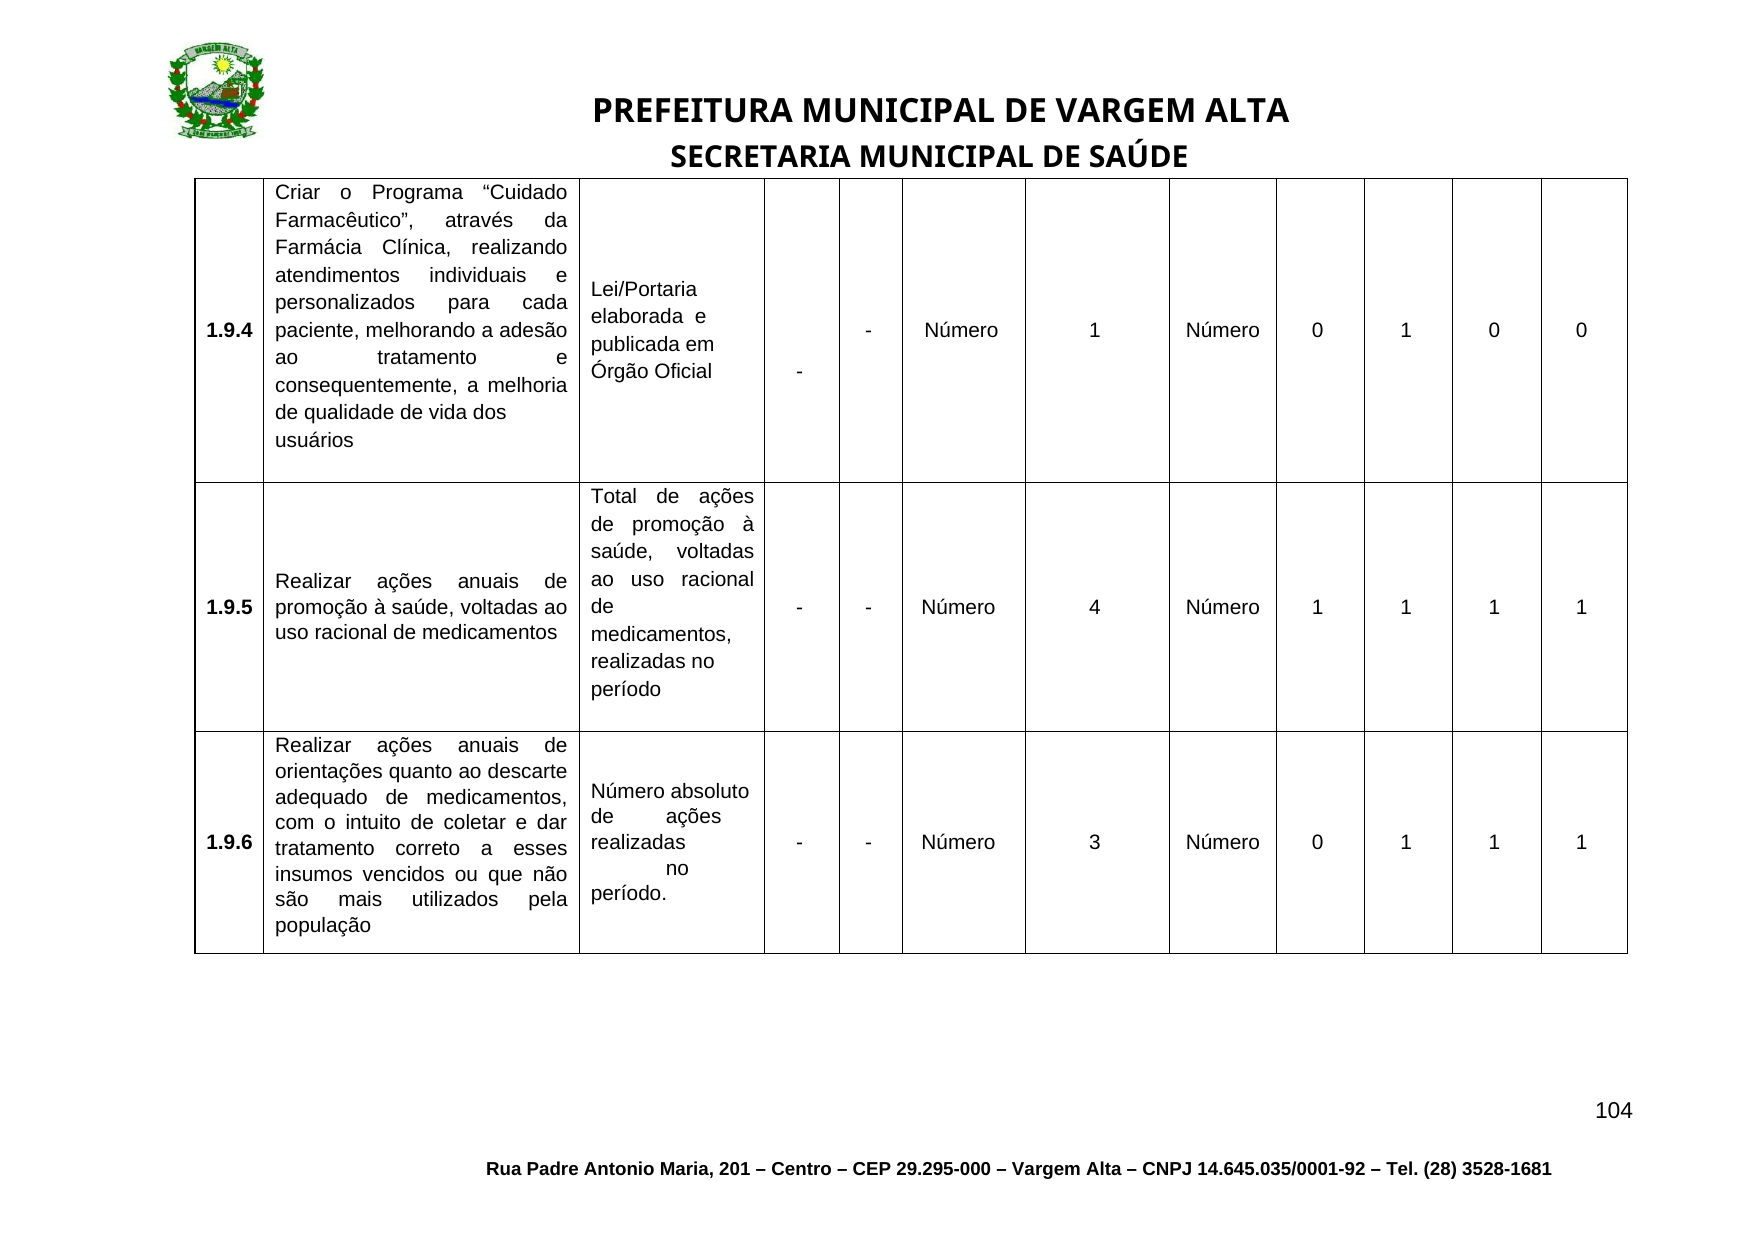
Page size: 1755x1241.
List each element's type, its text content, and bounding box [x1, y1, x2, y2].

table_cell 0 [1542, 179, 1627, 482]
table_cell Número [1170, 732, 1276, 952]
table_cell Número [903, 483, 1025, 731]
table_cell 1 [1277, 483, 1364, 731]
table_cell - [765, 732, 839, 952]
table_cell 1 [1026, 179, 1169, 482]
table_cell Total de ações de promoção à saúde, voltadas ao uso racional de medicamentos, realizadas no período [580, 483, 764, 731]
table_cell 1 [1365, 732, 1452, 952]
table_cell 1 [1365, 179, 1452, 482]
table_cell - [840, 179, 902, 482]
table_cell - [840, 483, 902, 731]
table_cell Lei/Portaria elaborada e publicada em Órgão Oficial [580, 179, 764, 482]
table_cell Criar o Programa “Cuidado Farmacêutico”, através da Farmácia Clínica, realizando atendimentos individuais e personalizados para cada paciente, melhorando a adesão ao tratamento e consequentemente, a melhoria de qualidade de vida dos usuários [264, 179, 579, 482]
table_cell 4 [1026, 483, 1169, 731]
table_cell 0 [1277, 732, 1364, 952]
table_cell Número [903, 179, 1025, 482]
table_cell 1 [1542, 483, 1627, 731]
table_cell Número [1170, 179, 1276, 482]
table_cell Número absoluto de ações realizadas no período. [580, 732, 764, 952]
table_cell 1 [1453, 483, 1541, 731]
table_cell 1 [1453, 732, 1541, 952]
table_cell - [840, 732, 902, 952]
table_cell Número [1170, 483, 1276, 731]
table_cell - [765, 483, 839, 731]
table_cell 1.9.4 [196, 179, 263, 482]
table_cell 1 [1365, 483, 1452, 731]
table_cell 0 [1277, 179, 1364, 482]
table_cell 1.9.5 [196, 483, 263, 731]
table_cell 0 [1453, 179, 1541, 482]
table_cell - [765, 179, 839, 482]
table_cell Realizar ações anuais de orientações quanto ao descarte adequado de medicamentos, com o intuito de coletar e dar tratamento correto a esses insumos vencidos ou que não são mais utilizados pela população [264, 732, 579, 952]
table_cell 1.9.6 [196, 732, 263, 952]
table_cell Realizar ações anuais de promoção à saúde, voltadas ao uso racional de medicamentos [264, 483, 579, 731]
table_cell 3 [1026, 732, 1169, 952]
table_cell 1 [1542, 732, 1627, 952]
table_cell Número [903, 732, 1025, 952]
